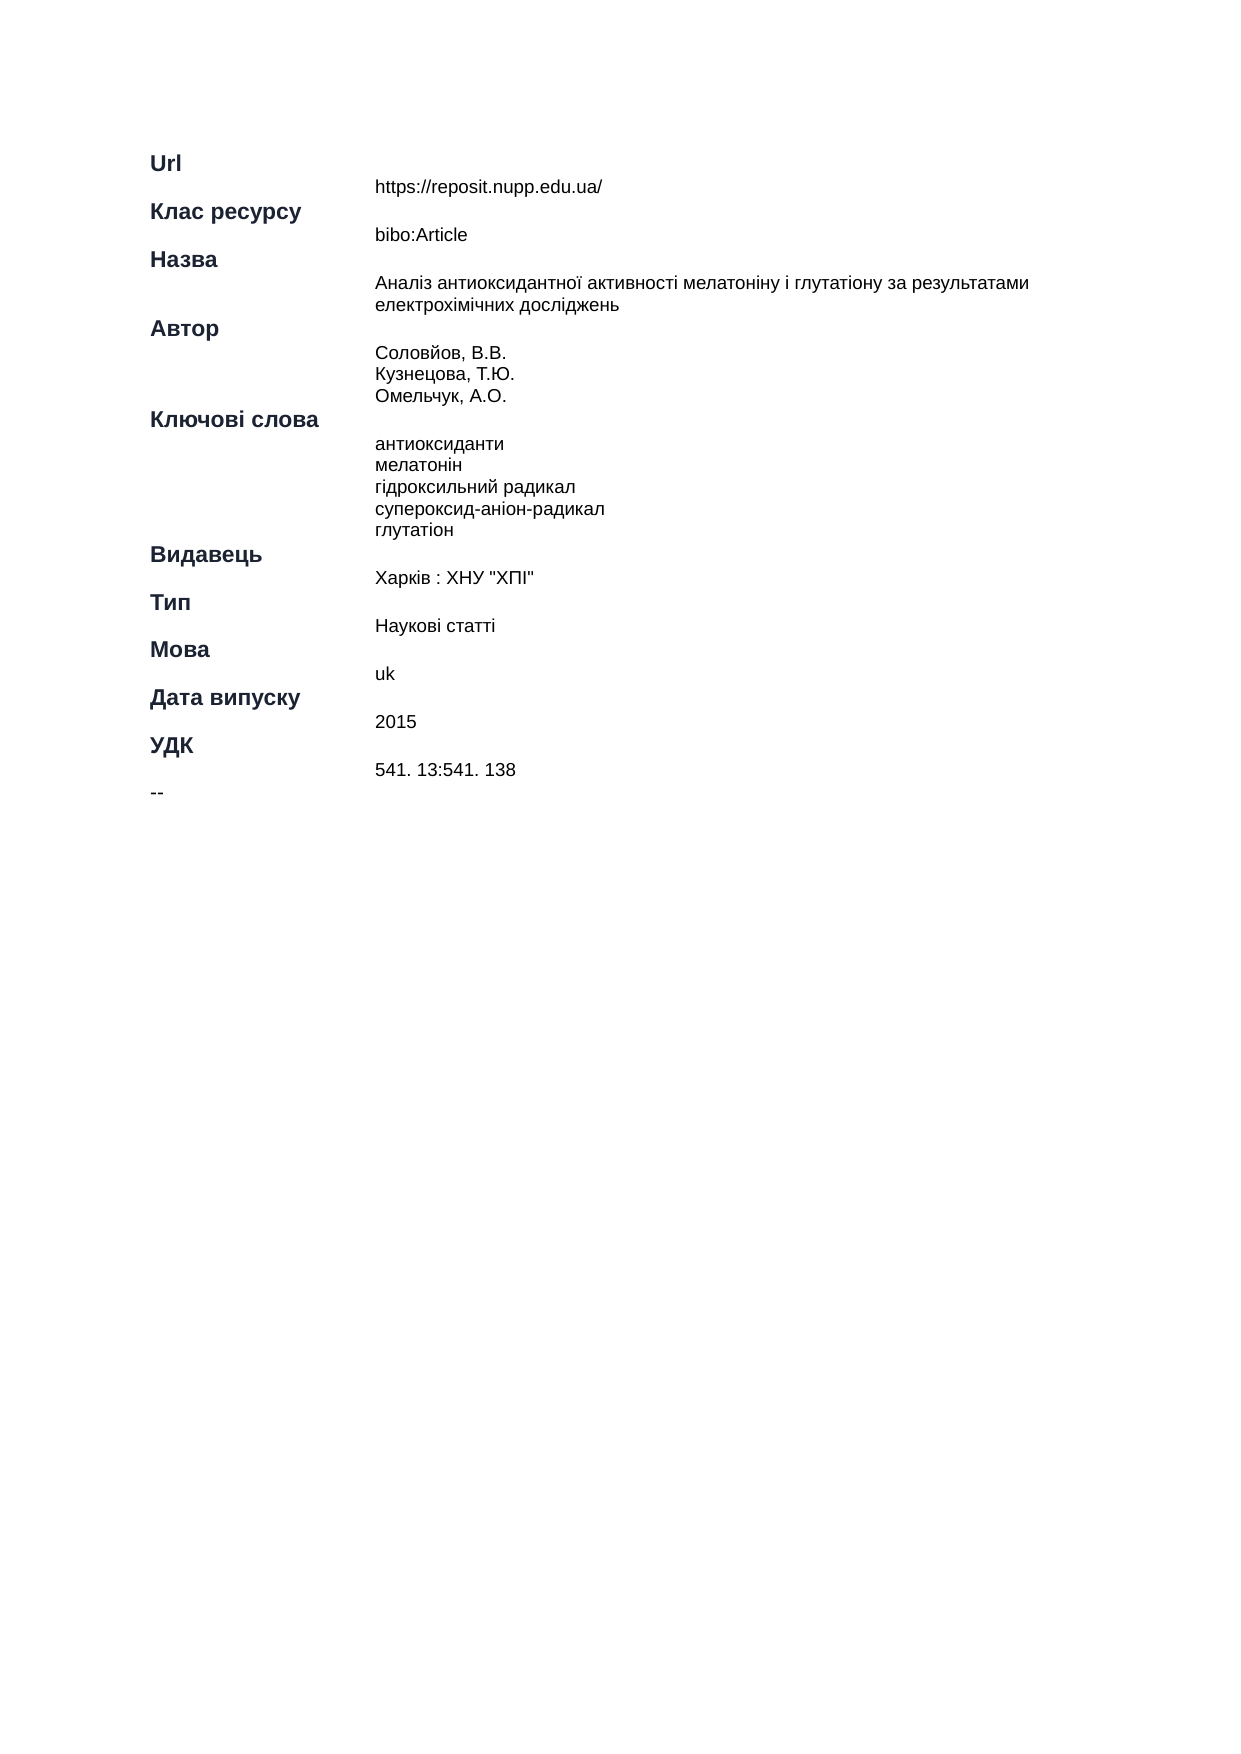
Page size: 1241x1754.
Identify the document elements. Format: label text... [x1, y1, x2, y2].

text Клас ресурсу [150, 198, 1090, 224]
text УДК [150, 732, 1090, 758]
text Назва [150, 246, 1090, 272]
text Автор [150, 315, 1090, 342]
text Омельчук, А.О. [375, 385, 1090, 406]
text Наукові статті [375, 615, 1090, 636]
text мелатонін [375, 454, 1090, 476]
text Кузнецова, Т.Ю. [375, 363, 1090, 385]
text Харків : ХНУ "ХПІ" [375, 567, 1090, 588]
text 541. 13:541. 138 [375, 758, 1090, 780]
text Видавець [150, 541, 1090, 567]
text антиоксиданти [375, 433, 1090, 454]
text https://reposit.nupp.edu.ua/ [375, 176, 1090, 198]
text -- [150, 780, 1090, 804]
text гідроксильний радикал [375, 476, 1090, 497]
text Мова [150, 636, 1090, 663]
text Дата випуску [150, 684, 1090, 711]
text глутатіон [375, 519, 1090, 541]
text Тип [150, 588, 1090, 615]
text uk [375, 663, 1090, 684]
text Url [150, 150, 1090, 176]
text bibo:Article [375, 224, 1090, 246]
text 2015 [375, 711, 1090, 732]
text Соловйов, В.В. [375, 342, 1090, 363]
text Аналіз антиоксидантної активності мелатоніну і глутатіону за результатами електрохімічних досліджень [375, 272, 1090, 315]
text Ключові слова [150, 406, 1090, 433]
text супероксид-аніон-радикал [375, 497, 1090, 519]
